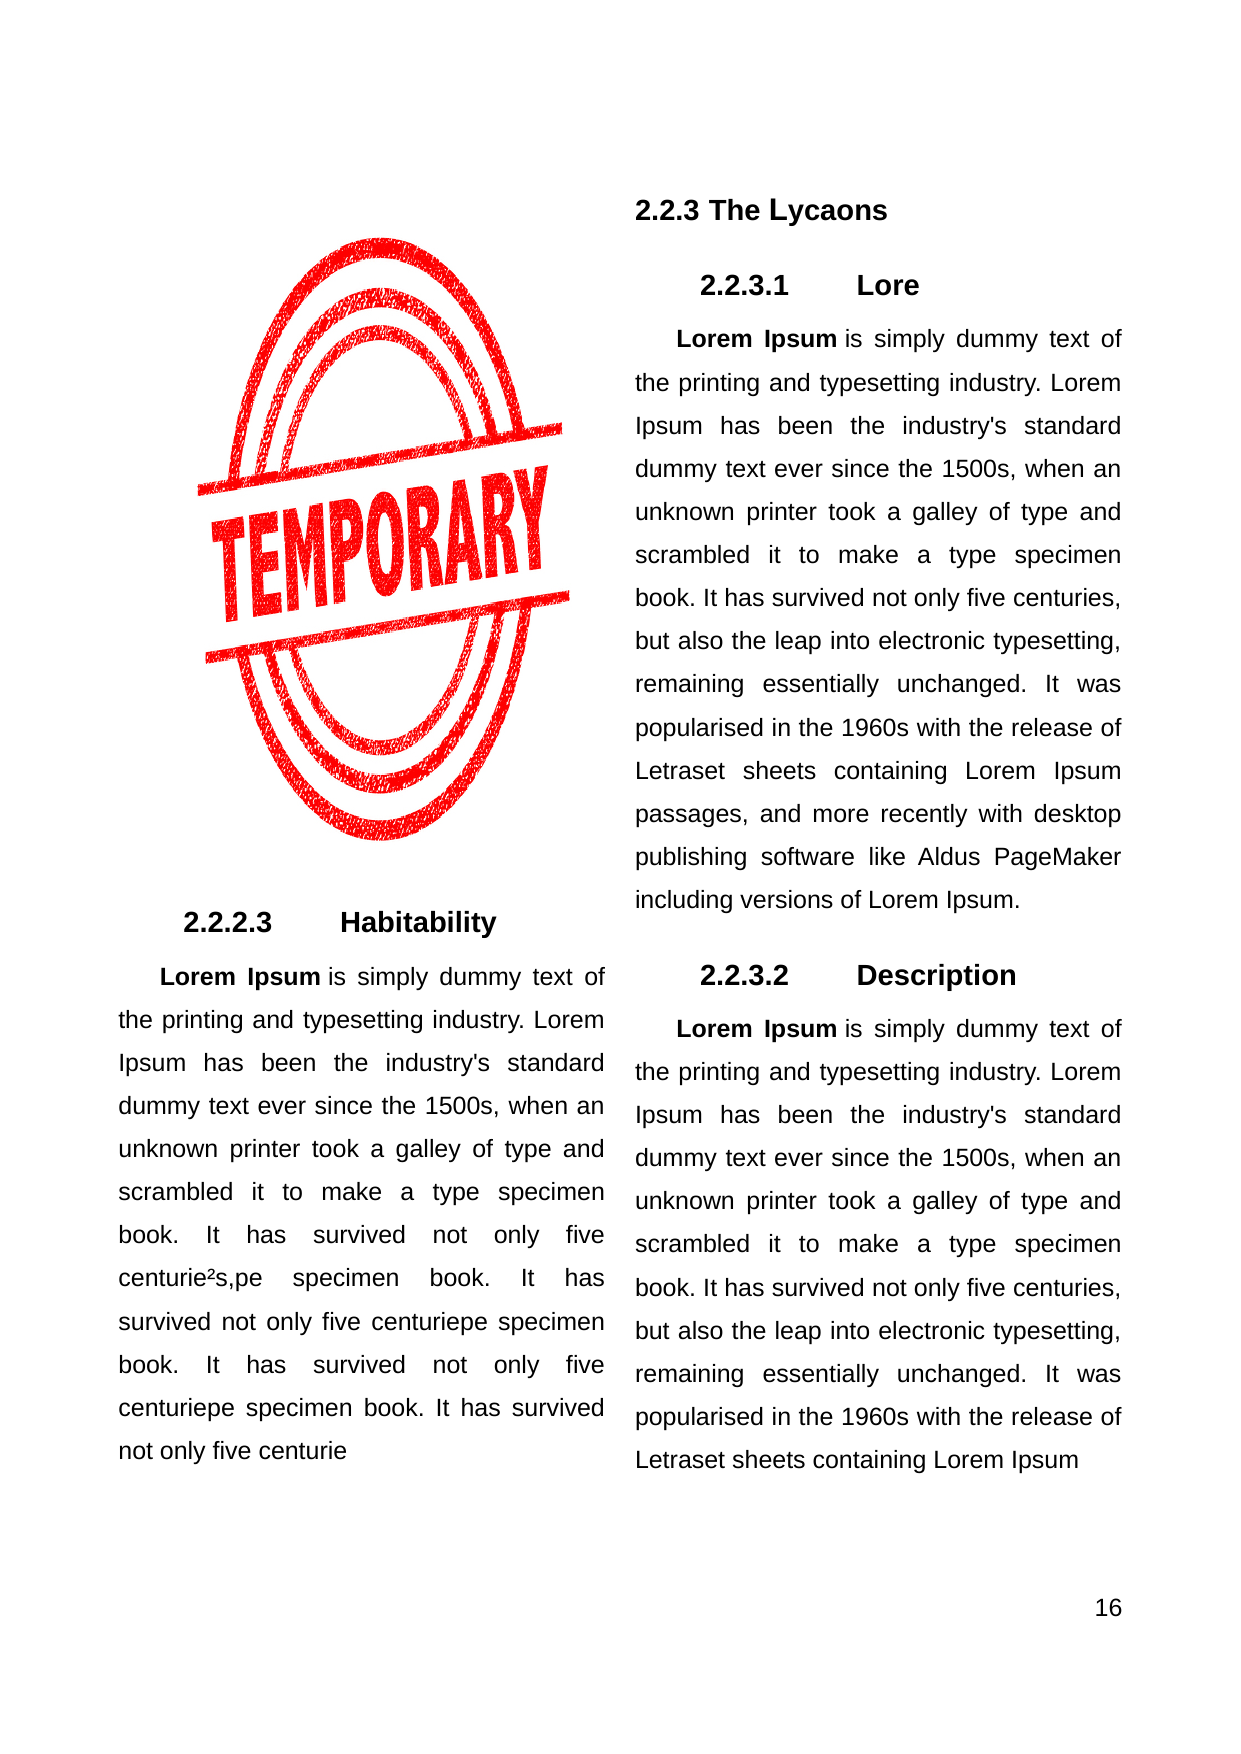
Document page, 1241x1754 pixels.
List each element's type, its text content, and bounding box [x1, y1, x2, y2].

text Lorem Ipsum is simply dummy text of the printing and typesetting industry. Lorem Ipsum has been the industry's standard dummy text ever since the 1500s, when an unknown printer took a galley of type and scrambled it to make a type specimen book. It has survived not only five centuries, but also the leap into electronic typesetting, remaining essentially unchanged. It was popularised in the 1960s with the release of Letraset sheets containing Lorem Ipsum passages, and more recently with desktop publishing software like Aldus PageMaker including versions of Lorem Ipsum. [635, 324, 1122, 914]
picture [124, 206, 622, 889]
subtitle Habitability [118, 191, 605, 939]
subtitle Description [635, 958, 1122, 991]
text Lorem Ipsum is simply dummy text of the printing and typesetting industry. Lorem Ipsum has been the industry's standard dummy text ever since the 1500s, when an unknown printer took a galley of type and scrambled it to make a type specimen book. It has survived not only five centuries, but also the leap into electronic typesetting, remaining essentially unchanged. It was popularised in the 1960s with the release of Letraset sheets containing Lorem Ipsum [635, 1014, 1122, 1474]
text Lorem Ipsum is simply dummy text of the printing and typesetting industry. Lorem Ipsum has been the industry's standard dummy text ever since the 1500s, when an unknown printer took a galley of type and scrambled it to make a type specimen book. It has survived not only five centurie²s,pe specimen book. It has survived not only five centuriepe specimen book. It has survived not only five centuriepe specimen book. It has survived not only five centurie [118, 962, 605, 1465]
subtitle Lore [635, 268, 1122, 302]
subtitle The Lycaons [635, 191, 1122, 227]
